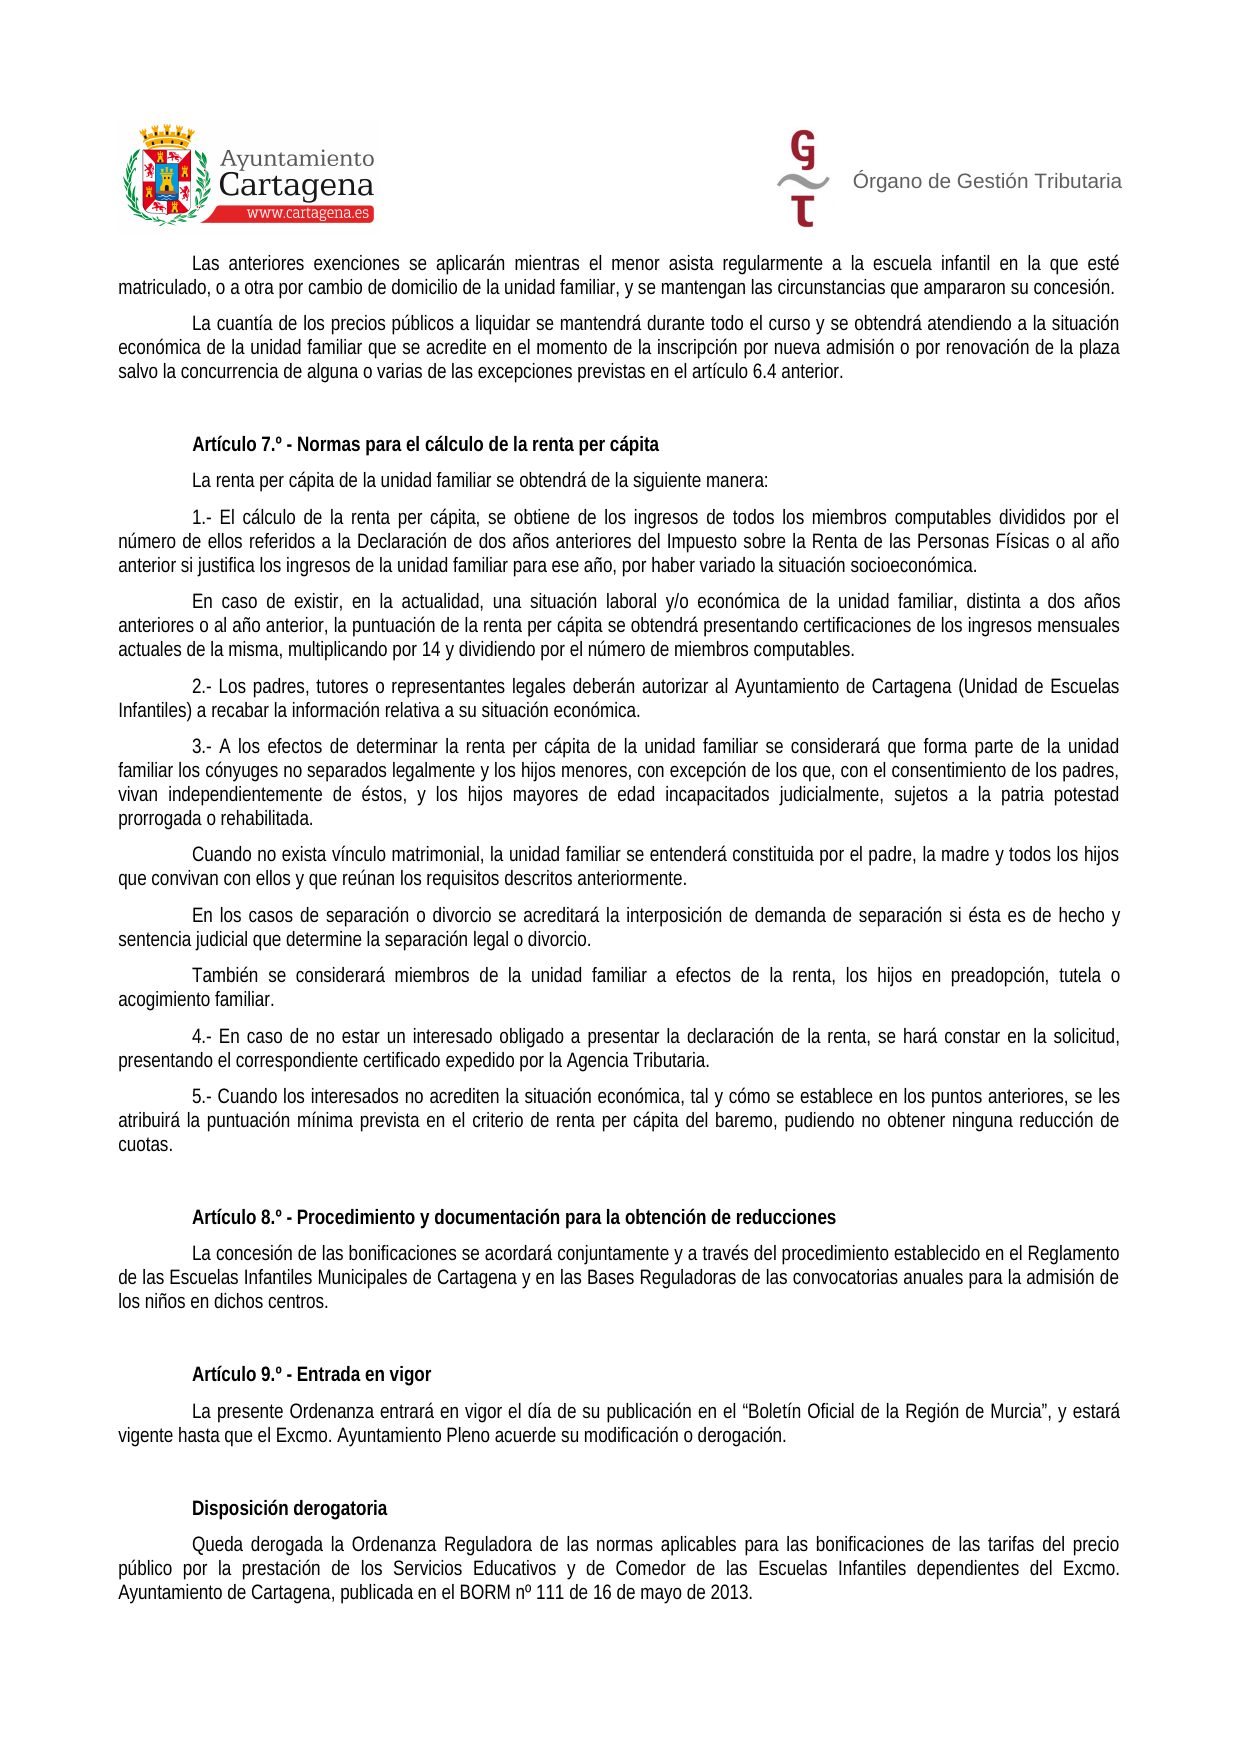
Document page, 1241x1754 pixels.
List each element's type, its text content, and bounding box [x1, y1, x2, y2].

text Disposición derogatoria [118, 1495, 1122, 1519]
text Artículo 7.º - Normas para el cálculo de la renta per cápita [118, 432, 1122, 456]
text 3.- A los efectos de determinar la renta per cápita de la unidad familiar se considerará que forma parte de la unidad familiar los cónyuges no separados legalmente y los hijos menores, con excepción de los que, con el consentimiento de los padres, vivan independientemente de éstos, y los hijos mayores de edad incapacitados judicialmente, sujetos a la patria potestad prorrogada o rehabilitada. [118, 734, 1122, 830]
text En los casos de separación o divorcio se acreditará la interposición de demanda de separación si ésta es de hecho y sentencia judicial que determine la separación legal o divorcio. [118, 903, 1122, 951]
text Cuando no exista vínculo matrimonial, la unidad familiar se entenderá constituida por el padre, la madre y todos los hijos que convivan con ellos y que reúnan los requisitos descritos anteriormente. [118, 842, 1122, 890]
text La concesión de las bonificaciones se acordará conjuntamente y a través del procedimiento establecido en el Reglamento de las Escuelas Infantiles Municipales de Cartagena y en las Bases Reguladoras de las convocatorias anuales para la admisión de los niños en dichos centros. [118, 1241, 1122, 1313]
text 2.- Los padres, tutores o representantes legales deberán autorizar al Ayuntamiento de Cartagena (Unidad de Escuelas Infantiles) a recabar la información relativa a su situación económica. [118, 673, 1122, 721]
text 1.- El cálculo de la renta per cápita, se obtiene de los ingresos de todos los miembros computables divididos por el número de ellos referidos a la Declaración de dos años anteriores del Impuesto sobre la Renta de las Personas Físicas o al año anterior si justifica los ingresos de la unidad familiar para ese año, por haber variado la situación socioeconómica. [118, 505, 1122, 577]
text Las anteriores exenciones se aplicarán mientras el menor asista regularmente a la escuela infantil en la que esté matriculado, o a otra por cambio de domicilio de la unidad familiar, y se mantengan las circunstancias que ampararon su concesión. [118, 251, 1122, 298]
text La renta per cápita de la unidad familiar se obtendrá de la siguiente manera: [118, 468, 1122, 492]
text La cuantía de los precios públicos a liquidar se mantendrá durante todo el curso y se obtendrá atendiendo a la situación económica de la unidad familiar que se acredite en el momento de la inscripción por nueva admisión o por renovación de la plaza salvo la concurrencia de alguna o varias de las excepciones previstas en el artículo 6.4 anterior. [118, 311, 1122, 383]
text 4.- En caso de no estar un interesado obligado a presentar la declaración de la renta, se hará constar en la solicitud, presentando el correspondiente certificado expedido por la Agencia Tributaria. [118, 1023, 1122, 1071]
text También se considerará miembros de la unidad familiar a efectos de la renta, los hijos en preadopción, tutela o acogimiento familiar. [118, 963, 1122, 1011]
text La presente Ordenanza entrará en vigor el día de su publicación en el “Boletín Oficial de la Región de Murcia”, y estará vigente hasta que el Excmo. Ayuntamiento Pleno acuerde su modificación o derogación. [118, 1398, 1122, 1446]
text Queda derogada la Ordenanza Reguladora de las normas aplicables para las bonificaciones de las tarifas del precio público por la prestación de los Servicios Educativos y de Comedor de las Escuelas Infantiles dependientes del Excmo. Ayuntamiento de Cartagena, publicada en el BORM nº 111 de 16 de mayo de 2013. [118, 1532, 1122, 1604]
picture [117, 119, 379, 236]
text 5.- Cuando los interesados no acrediten la situación económica, tal y cómo se establece en los puntos anteriores, se les atribuirá la puntuación mínima prevista en el criterio de renta per cápita del baremo, pudiendo no obtener ninguna reducción de cuotas. [118, 1084, 1122, 1156]
text En caso de existir, en la actualidad, una situación laboral y/o económica de la unidad familiar, distinta a dos años anteriores o al año anterior, la puntuación de la renta per cápita se obtendrá presentando certificaciones de los ingresos mensuales actuales de la misma, multiplicando por 14 y dividiendo por el número de miembros computables. [118, 589, 1122, 661]
text Artículo 9.º - Entrada en vigor [118, 1362, 1122, 1386]
text Artículo 8.º - Procedimiento y documentación para la obtención de reducciones [118, 1205, 1122, 1229]
